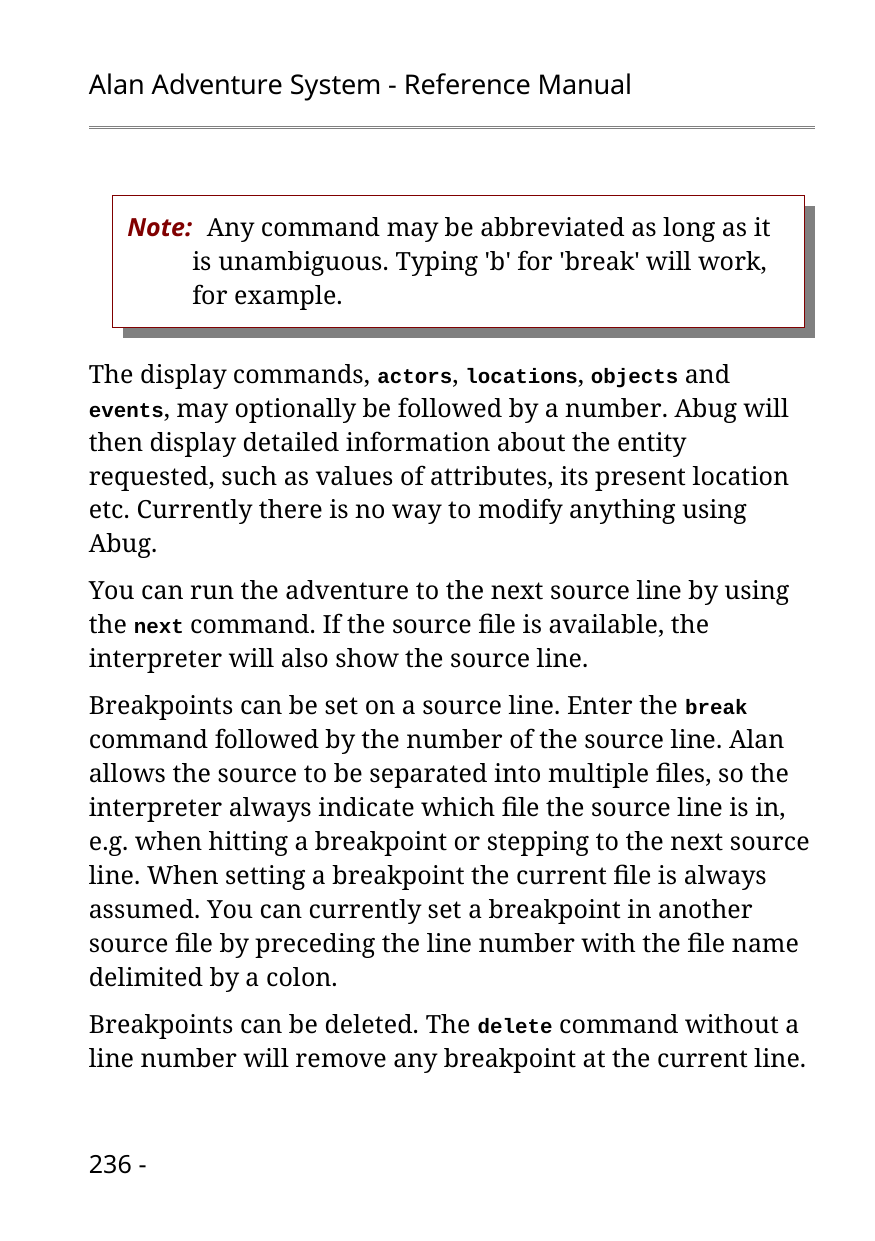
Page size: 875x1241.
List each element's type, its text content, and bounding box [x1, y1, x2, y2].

list Any command may be abbreviated as long as it is unambiguous. Typing 'b' for 'break' will work, for example. [113, 196, 804, 327]
text Breakpoints can be set on a source line. Enter the break command followed by the number of the source line. Alan allows the source to be separated into multiple files, so the interpreter always indicate which file the source line is in, e.g. when hitting a breakpoint or stepping to the next source line. When setting a breakpoint the current file is always assumed. You can currently set a breakpoint in another source file by preceding the line number with the file name delimited by a colon. [88, 688, 815, 994]
text Breakpoints can be deleted. The delete command without a line number will remove any breakpoint at the current line. [88, 1007, 815, 1074]
text The display commands, actors, locations, objects and events, may optionally be followed by a number. Abug will then display detailed information about the entity requested, such as val­ues of attributes, its present location etc. Currently there is no way to modify anything using Abug. [88, 357, 815, 560]
text You can run the adventure to the next source line by using the next command. If the source file is available, the interpreter will also show the source line. [88, 573, 815, 675]
